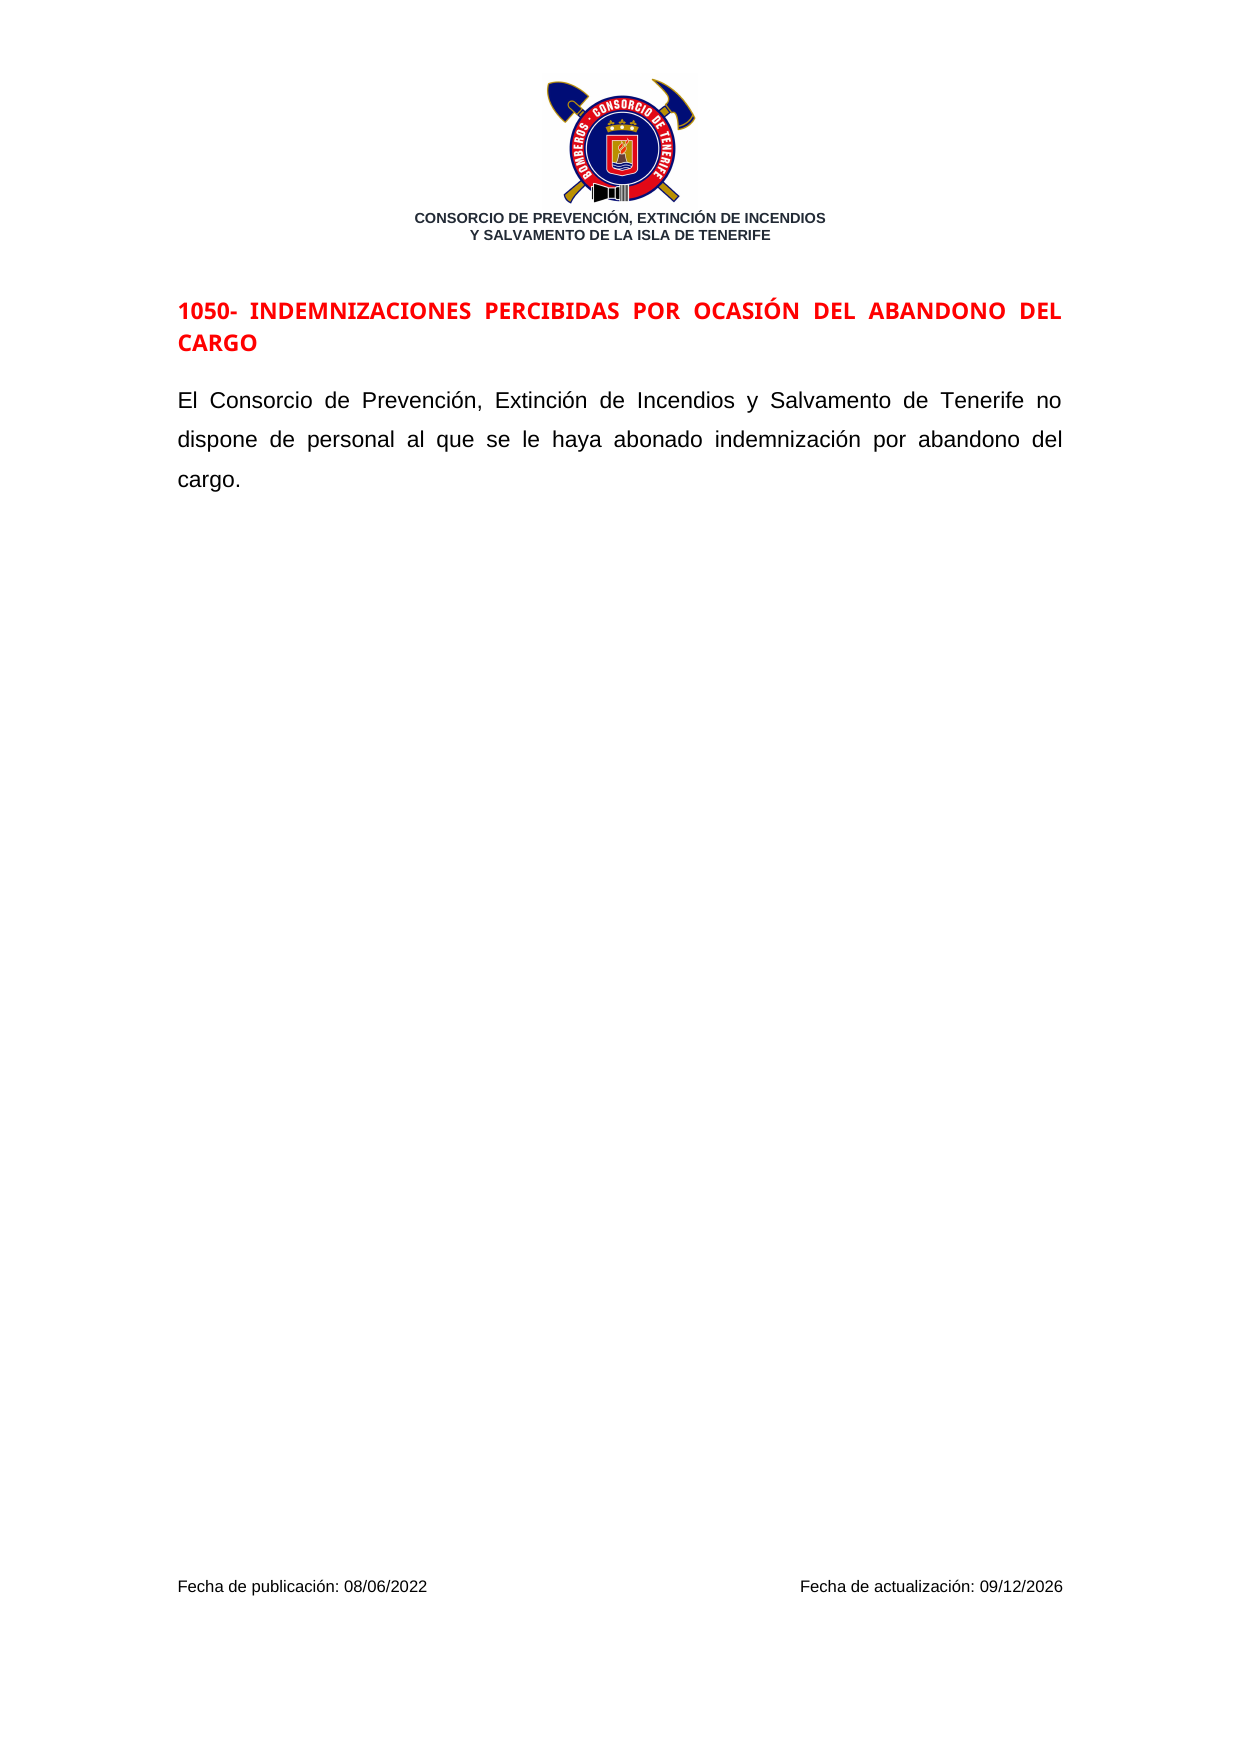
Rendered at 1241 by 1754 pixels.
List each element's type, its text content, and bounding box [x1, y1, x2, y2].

text El Consorcio de Prevención, Extinción de Incendios y Salvamento de Tenerife no dispone de personal al que se le haya abonado indemnización por abandono del cargo. [177, 387, 1063, 492]
text 1050- Indemnizaciones percibidas por ocasión del abandono del cargo [177, 295, 1063, 358]
